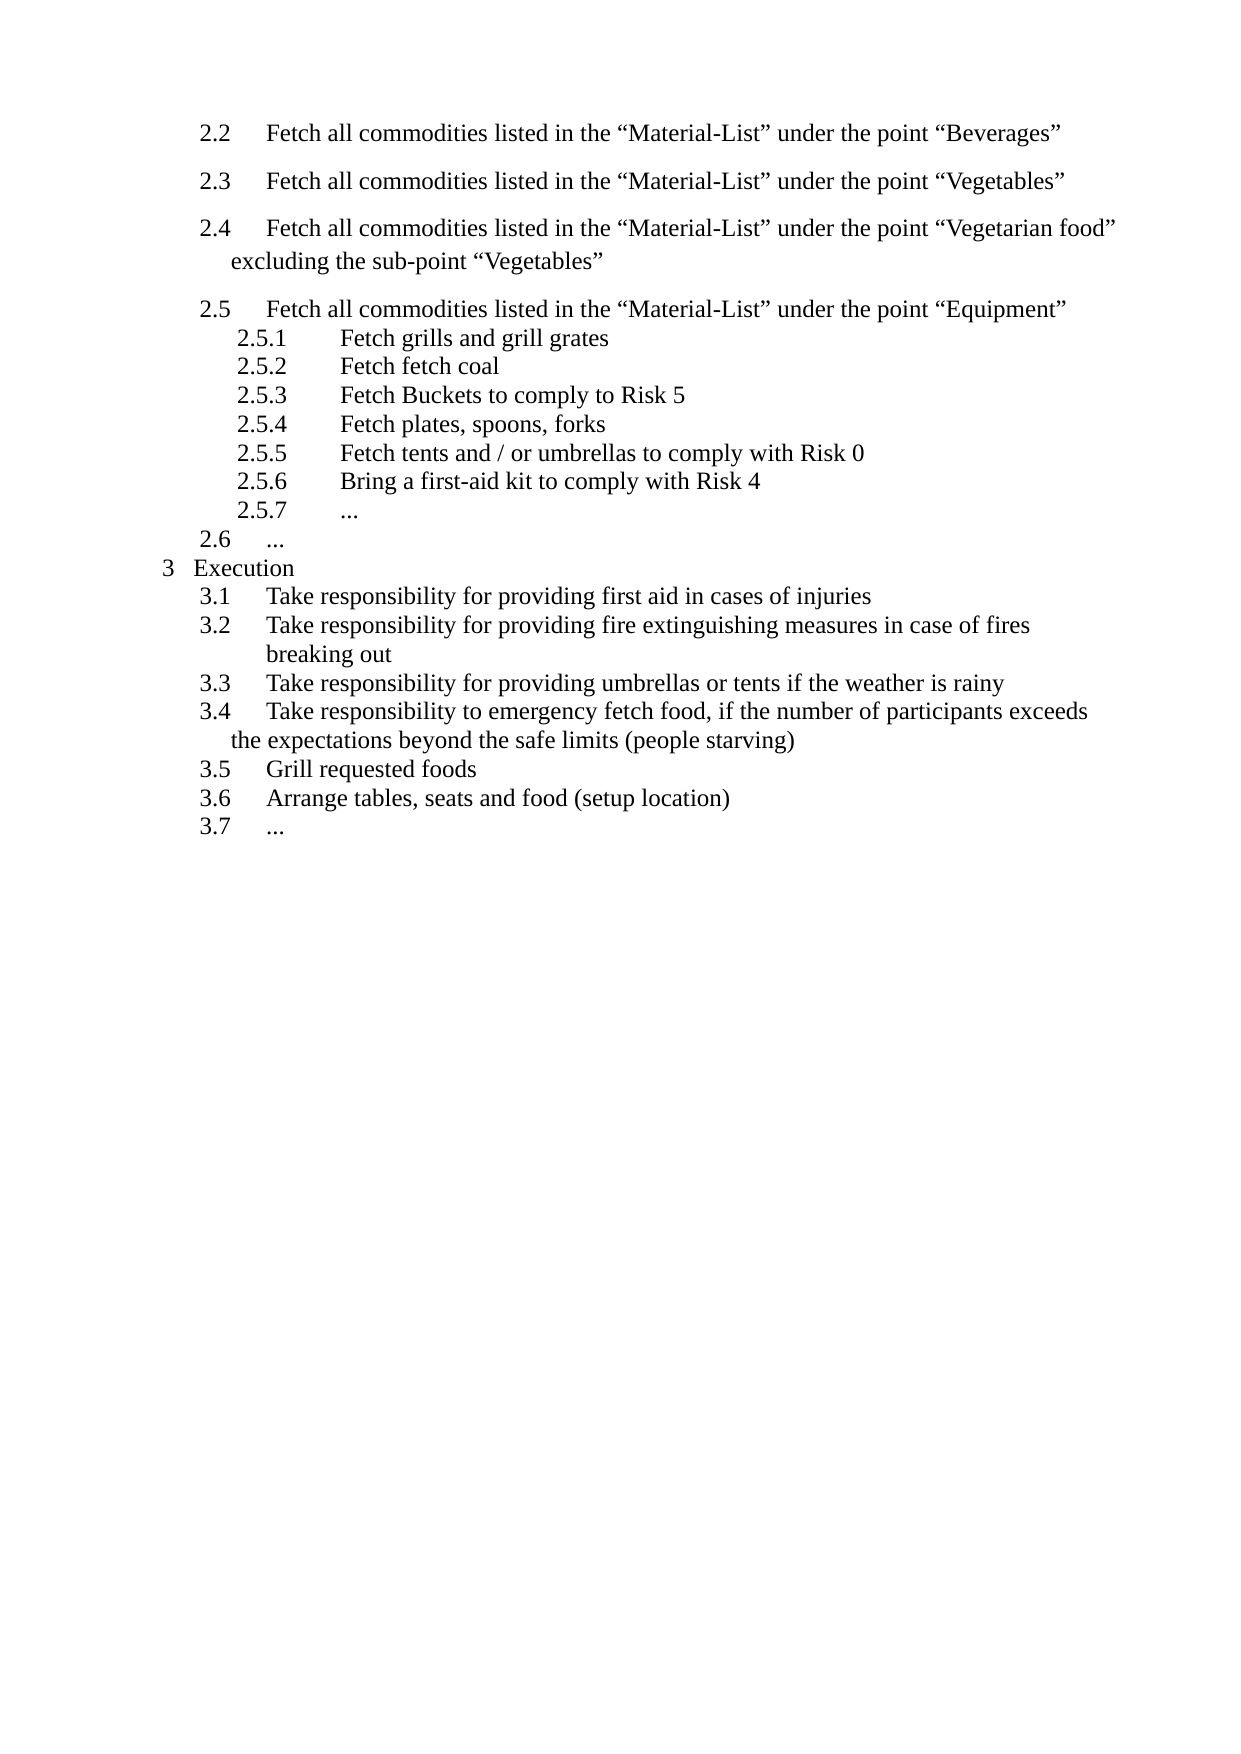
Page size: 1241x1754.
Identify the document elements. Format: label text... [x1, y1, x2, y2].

list Bring a first-aid kit to comply with Risk 4 [231, 466, 1122, 495]
list Fetch plates, spoons, forks [231, 409, 1122, 438]
list Fetch tents and / or umbrellas to comply with Risk 0 [231, 438, 1122, 466]
list Fetch fetch coal [231, 351, 1122, 380]
list Fetch all commodities listed in the “Material-List” under the point “Vegetables” [193, 166, 1122, 194]
list Fetch all commodities listed in the “Material-List” under the point “Vegetarian food” excluding the sub-point “Vegetables” [193, 213, 1122, 275]
list Execution [156, 553, 1122, 581]
list Take responsibility for providing umbrellas or tents if the weather is rainy [193, 668, 1122, 696]
list Take responsibility for providing first aid in cases of injuries [193, 581, 1122, 610]
list ... [193, 811, 1122, 840]
list Fetch Buckets to comply to Risk 5 [231, 380, 1122, 409]
list Fetch all commodities listed in the “Material-List” under the point “Equipment” [193, 294, 1122, 323]
list ... [231, 495, 1122, 524]
list Take responsibility for providing fire extinguishing measures in case of fires breaking out [193, 610, 1122, 668]
list Arrange tables, seats and food (setup location) [193, 783, 1122, 811]
list Fetch all commodities listed in the “Material-List” under the point “Beverages” [193, 118, 1122, 147]
list Grill requested foods [193, 754, 1122, 783]
list Take responsibility to emergency fetch food, if the number of participants exceeds the expectations beyond the safe limits (people starving) [193, 696, 1122, 754]
list Fetch grills and grill grates [231, 323, 1122, 351]
list ... [193, 524, 1122, 553]
